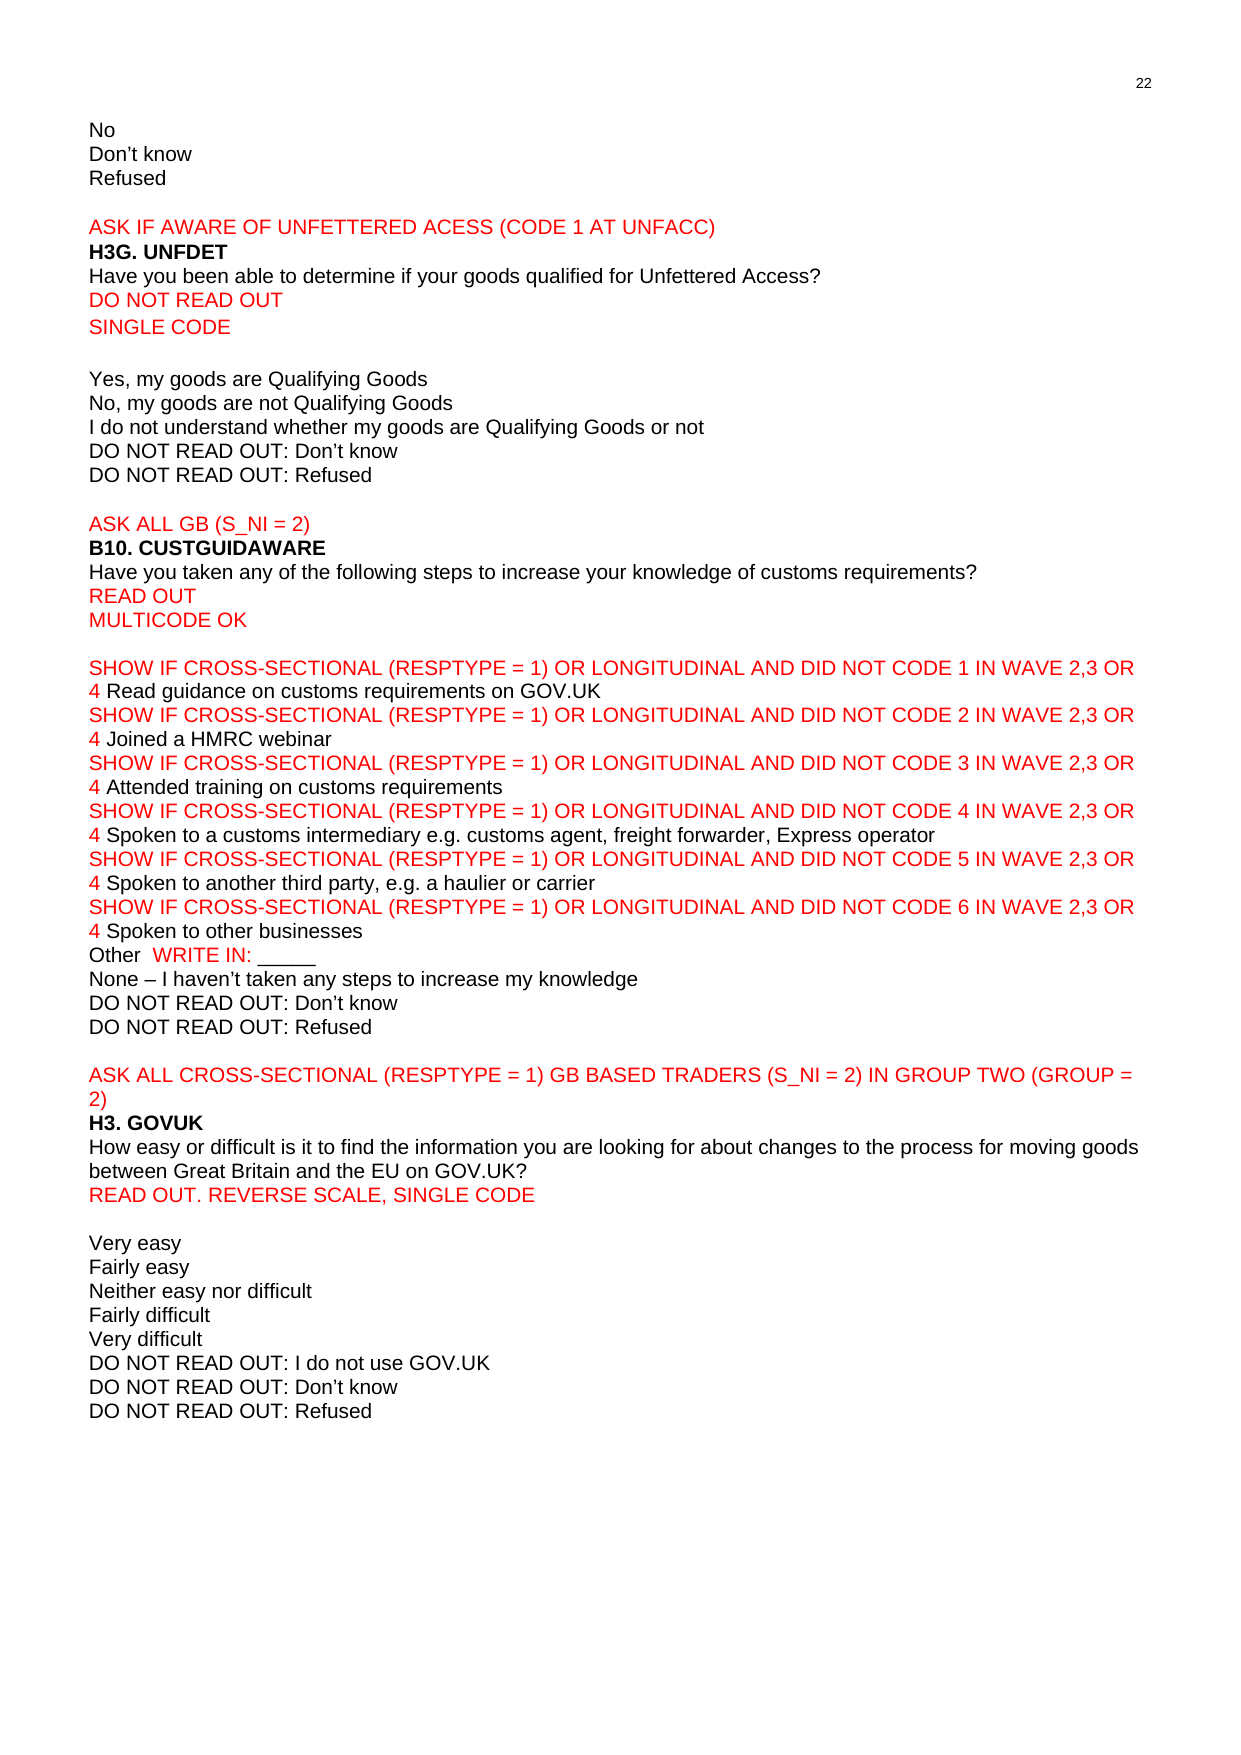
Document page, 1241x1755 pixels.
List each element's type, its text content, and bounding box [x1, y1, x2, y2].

text Yes, my goods are Qualifying Goods [89, 367, 1152, 391]
text How easy or difficult is it to find the information you are looking for about changes to the process for moving goods between Great Britain and the EU on GOV.UK? [89, 1135, 1152, 1183]
text Fairly difficult [89, 1303, 1152, 1327]
text DO NOT READ OUT: I do not use GOV.UK [89, 1351, 1152, 1375]
text Have you been able to determine if your goods qualified for Unfettered Access? [89, 264, 1152, 288]
text DO NOT READ OUT: Refused [89, 1015, 1152, 1039]
text DO NOT READ OUT: Don’t know [89, 438, 1152, 462]
text SINGLE CODE [89, 315, 1152, 339]
text H3. GOVUK [89, 1111, 1152, 1135]
text ASK IF AWARE OF UNFETTERED ACESS (CODE 1 AT UNFACC) [89, 215, 1152, 239]
text DO NOT READ OUT [89, 288, 1152, 312]
text I do not understand whether my goods are Qualifying Goods or not [89, 414, 1152, 438]
text ASK ALL CROSS-SECTIONAL (RESPTYPE = 1) GB BASED TRADERS (S_NI = 2) IN GROUP TWO (GROUP = 2) [89, 1063, 1152, 1111]
text None – I haven’t taken any steps to increase my knowledge [89, 967, 1152, 991]
text SHOW IF CROSS-SECTIONAL (RESPTYPE = 1) OR LONGITUDINAL AND DID NOT CODE 1 IN WAVE 2,3 OR 4 Read guidance on customs requirements on GOV.UK [89, 655, 1152, 703]
text Fairly easy Neither easy nor difficult [89, 1255, 1152, 1303]
text Very easy [89, 1231, 1152, 1255]
text Have you taken any of the following steps to increase your knowledge of customs requirements? [89, 559, 1152, 583]
text DO NOT READ OUT: Don’t know [89, 1375, 1152, 1399]
text No, my goods are not Qualifying Goods [89, 391, 1152, 414]
text DO NOT READ OUT: Refused [89, 1399, 1152, 1423]
text SHOW IF CROSS-SECTIONAL (RESPTYPE = 1) OR LONGITUDINAL AND DID NOT CODE 3 IN WAVE 2,3 OR 4 Attended training on customs requirements [89, 751, 1152, 799]
text Very difficult [89, 1327, 1152, 1351]
text SHOW IF CROSS-SECTIONAL (RESPTYPE = 1) OR LONGITUDINAL AND DID NOT CODE 2 IN WAVE 2,3 OR 4 Joined a HMRC webinar [89, 703, 1152, 751]
text Other WRITE IN: _____ [89, 943, 1152, 967]
text SHOW IF CROSS-SECTIONAL (RESPTYPE = 1) OR LONGITUDINAL AND DID NOT CODE 4 IN WAVE 2,3 OR 4 Spoken to a customs intermediary e.g. customs agent, freight forwarder, Express operator [89, 799, 1152, 847]
text MULTICODE OK [89, 607, 1152, 631]
text B10. CUSTGUIDAWARE [89, 536, 1152, 559]
text No [89, 118, 1152, 142]
text DO NOT READ OUT: Refused [89, 462, 1152, 486]
text Don’t know [89, 142, 1152, 166]
text DO NOT READ OUT: Don’t know [89, 991, 1152, 1015]
text Refused [89, 166, 1152, 190]
text READ OUT [89, 583, 1152, 607]
text SHOW IF CROSS-SECTIONAL (RESPTYPE = 1) OR LONGITUDINAL AND DID NOT CODE 6 IN WAVE 2,3 OR 4 Spoken to other businesses [89, 895, 1152, 943]
text READ OUT. REVERSE SCALE, SINGLE CODE [89, 1183, 1152, 1207]
text H3G. UNFDET [89, 240, 1152, 264]
text ASK ALL GB (S_NI = 2) [89, 512, 1152, 536]
text SHOW IF CROSS-SECTIONAL (RESPTYPE = 1) OR LONGITUDINAL AND DID NOT CODE 5 IN WAVE 2,3 OR 4 Spoken to another third party, e.g. a haulier or carrier [89, 847, 1152, 895]
